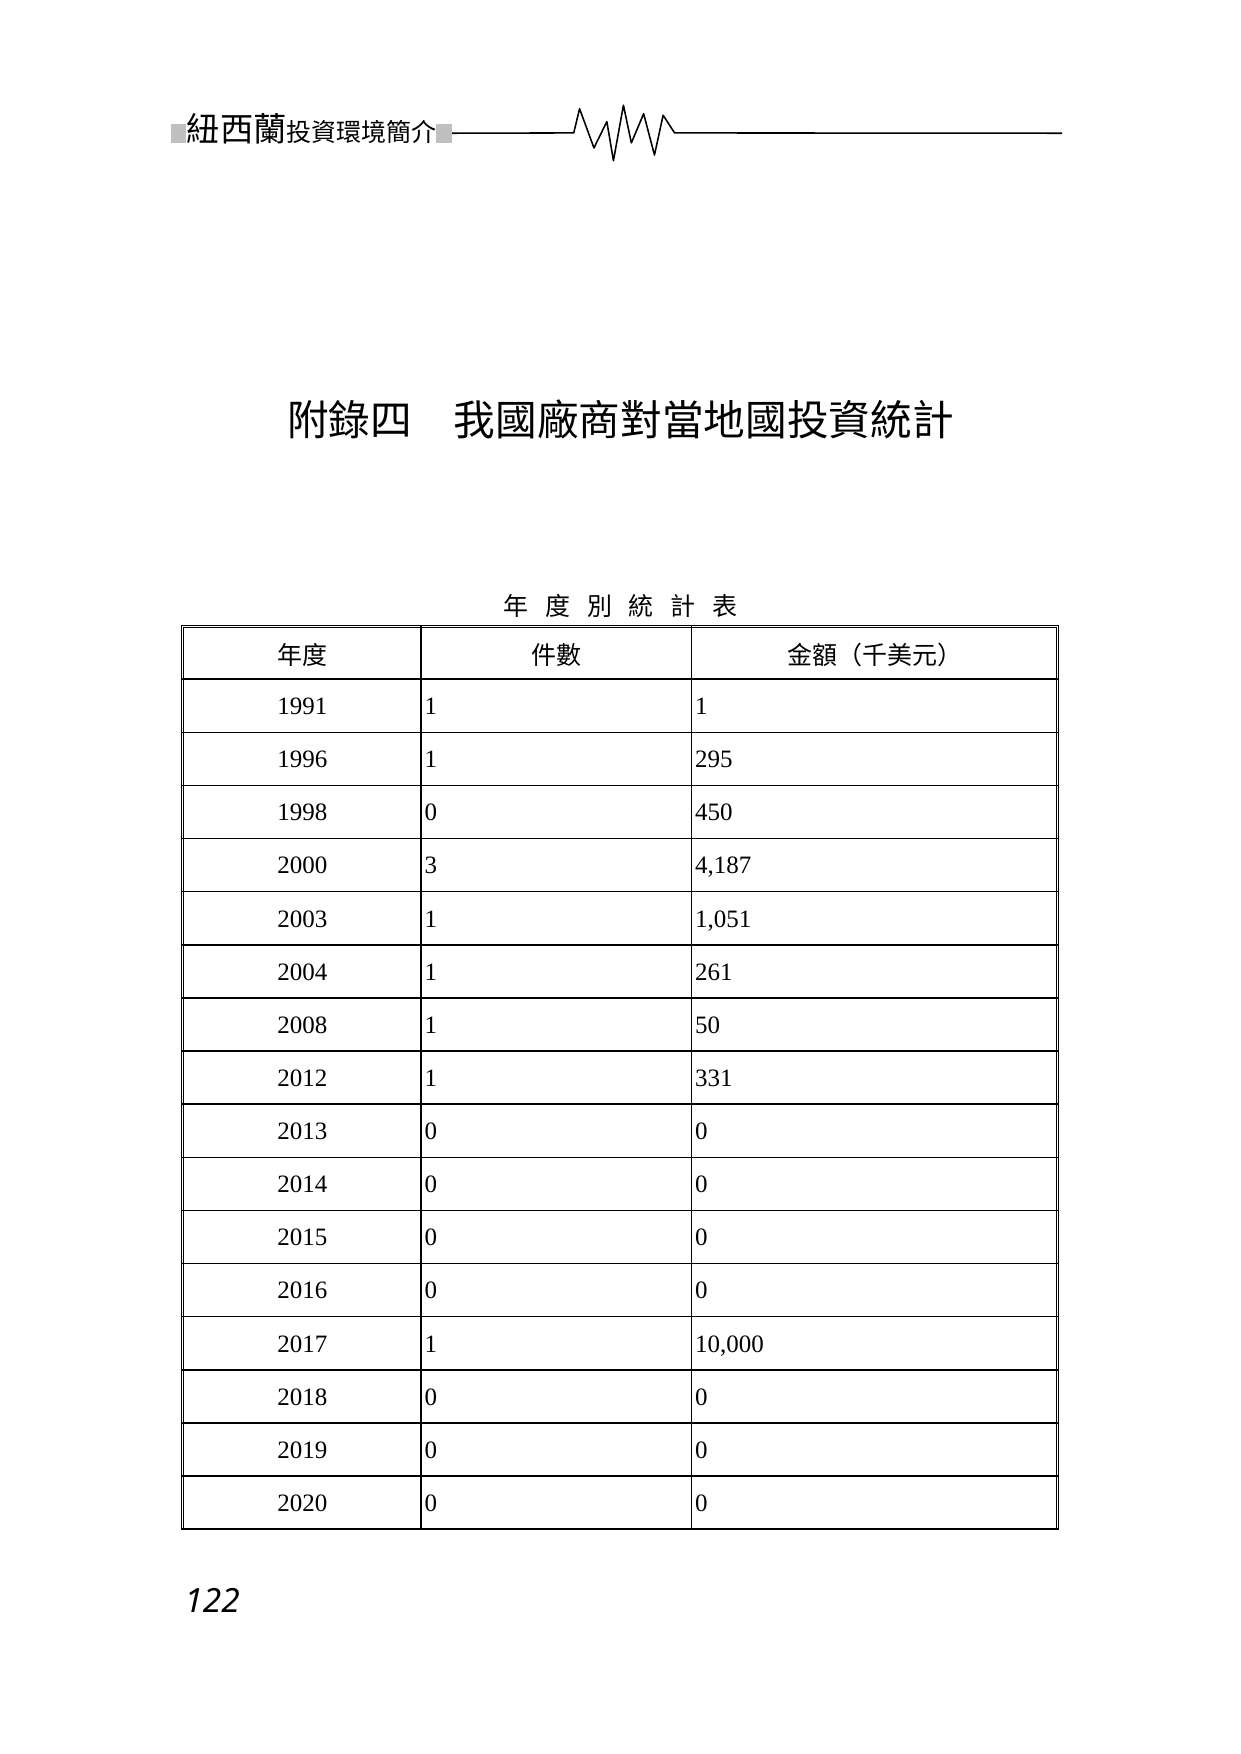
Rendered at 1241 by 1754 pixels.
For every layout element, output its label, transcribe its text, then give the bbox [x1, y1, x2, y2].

table_cell 4,187 [692, 839, 1056, 891]
table_cell 10,000 [692, 1317, 1056, 1369]
table_cell 0 [692, 1264, 1056, 1316]
table_cell 2013 [184, 1105, 420, 1156]
table_cell 2019 [184, 1424, 420, 1475]
text 附錄四 我國廠商對當地國投資統計 [183, 375, 1058, 438]
table_cell 2017 [184, 1317, 420, 1369]
table_cell 0 [422, 1477, 691, 1528]
text 年度別統計表 [183, 563, 1058, 625]
table_cell 0 [422, 786, 691, 838]
table_cell 0 [692, 1105, 1056, 1156]
table_cell 0 [422, 1105, 691, 1156]
table_cell 0 [692, 1158, 1056, 1209]
table_cell 2008 [184, 999, 420, 1050]
table_cell 2020 [184, 1477, 420, 1528]
table_cell 2016 [184, 1264, 420, 1316]
table_cell 0 [692, 1424, 1056, 1475]
table_cell 0 [422, 1211, 691, 1263]
table_cell 295 [692, 733, 1056, 784]
table_cell 0 [692, 1371, 1056, 1422]
table_cell 1 [422, 1317, 691, 1369]
table_cell 261 [692, 946, 1056, 997]
table_cell 2004 [184, 946, 420, 997]
table_cell 3 [422, 839, 691, 891]
table_cell 1 [422, 680, 691, 731]
table_cell 1 [422, 892, 691, 944]
table_cell 1 [422, 1052, 691, 1103]
table_cell 1,051 [692, 892, 1056, 944]
table_cell 1 [422, 999, 691, 1050]
table_cell 2018 [184, 1371, 420, 1422]
table_cell 1 [422, 946, 691, 997]
table_cell 0 [692, 1211, 1056, 1263]
table_header 年度 [184, 628, 420, 678]
table_cell 2014 [184, 1158, 420, 1209]
table_cell 1 [692, 680, 1056, 731]
table_cell 0 [422, 1371, 691, 1422]
table_header 件數 [422, 628, 691, 678]
table_cell 0 [422, 1158, 691, 1209]
table_cell 2000 [184, 839, 420, 891]
table_header 金額（千美元） [692, 628, 1056, 678]
table_cell 2003 [184, 892, 420, 944]
table_cell 1991 [184, 680, 420, 731]
table_cell 0 [422, 1424, 691, 1475]
table_cell 50 [692, 999, 1056, 1050]
table_cell 2015 [184, 1211, 420, 1263]
table_cell 1 [422, 733, 691, 784]
table_cell 450 [692, 786, 1056, 838]
table_cell 2012 [184, 1052, 420, 1103]
table_cell 0 [422, 1264, 691, 1316]
table_cell 0 [692, 1477, 1056, 1528]
table_cell 1998 [184, 786, 420, 838]
table_cell 331 [692, 1052, 1056, 1103]
table_cell 1996 [184, 733, 420, 784]
